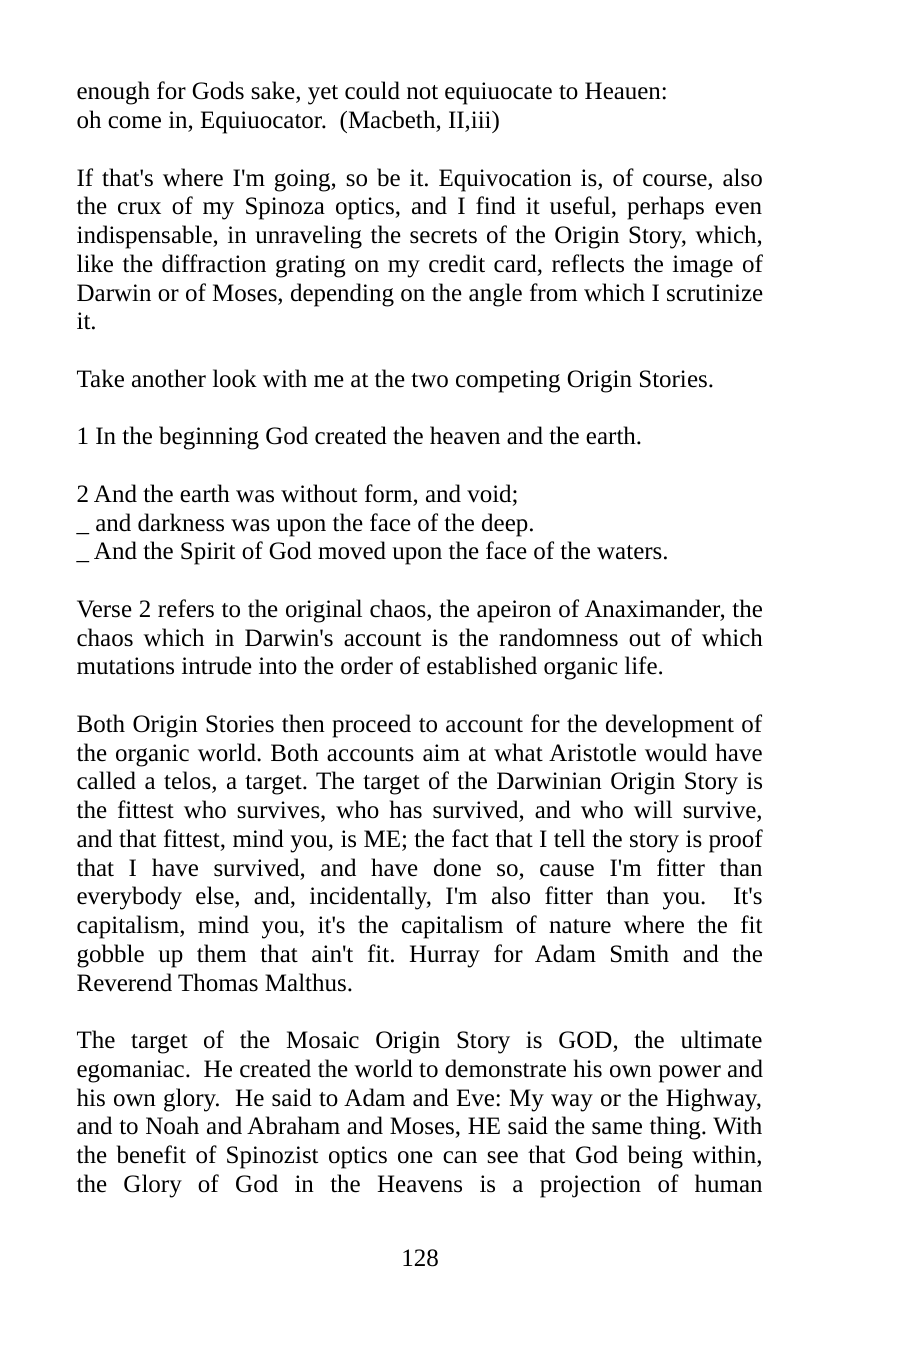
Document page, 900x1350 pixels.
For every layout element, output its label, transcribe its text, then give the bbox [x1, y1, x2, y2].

text 1 In the beginning God created the heaven and the earth. [76, 421, 763, 450]
text The target of the Mosaic Origin Story is GOD, the ultimate egomaniac. He created the world to demonstrate his own power and his own glory. He said to Adam and Eve: My way or the Highway, and to Noah and Abraham and Moses, HE said the same thing. With the benefit of Spinozist optics one can see that God being within, the Glory of God in the Heavens is a projection of human [76, 1025, 763, 1198]
text Take another look with me at the two competing Origin Stories. [76, 364, 763, 393]
text _ and darkness was upon the face of the deep. [76, 508, 763, 536]
text enough for Gods sake, yet could not equiuocate to Heauen: [76, 76, 763, 105]
text Verse 2 refers to the original chaos, the apeiron of Anaximander, the chaos which in Darwin's account is the randomness out of which mutations intrude into the order of established organic life. [76, 594, 763, 680]
text oh come in, Equiuocator. (Macbeth, II,iii) [76, 105, 763, 134]
text Both Origin Stories then proceed to account for the development of the organic world. Both accounts aim at what Aristotle would have called a telos, a target. The target of the Darwinian Origin Story is the fittest who survives, who has survived, and who will survive, and that fittest, mind you, is ME; the fact that I tell the story is proof that I have survived, and have done so, cause I'm fitter than everybody else, and, incidentally, I'm also fitter than you. It's capitalism, mind you, it's the capitalism of nature where the fit gobble up them that ain't fit. Hurray for Adam Smith and the Reverend Thomas Malthus. [76, 709, 763, 996]
text 2 And the earth was without form, and void; [76, 479, 763, 508]
text _ And the Spirit of God moved upon the face of the waters. [76, 536, 763, 565]
text If that's where I'm going, so be it. Equivocation is, of course, also the crux of my Spinoza optics, and I find it useful, perhaps even indispensable, in unraveling the secrets of the Origin Story, which, like the diffraction grating on my credit card, reflects the image of Darwin or of Moses, depending on the angle from which I scrutinize it. [76, 163, 763, 335]
